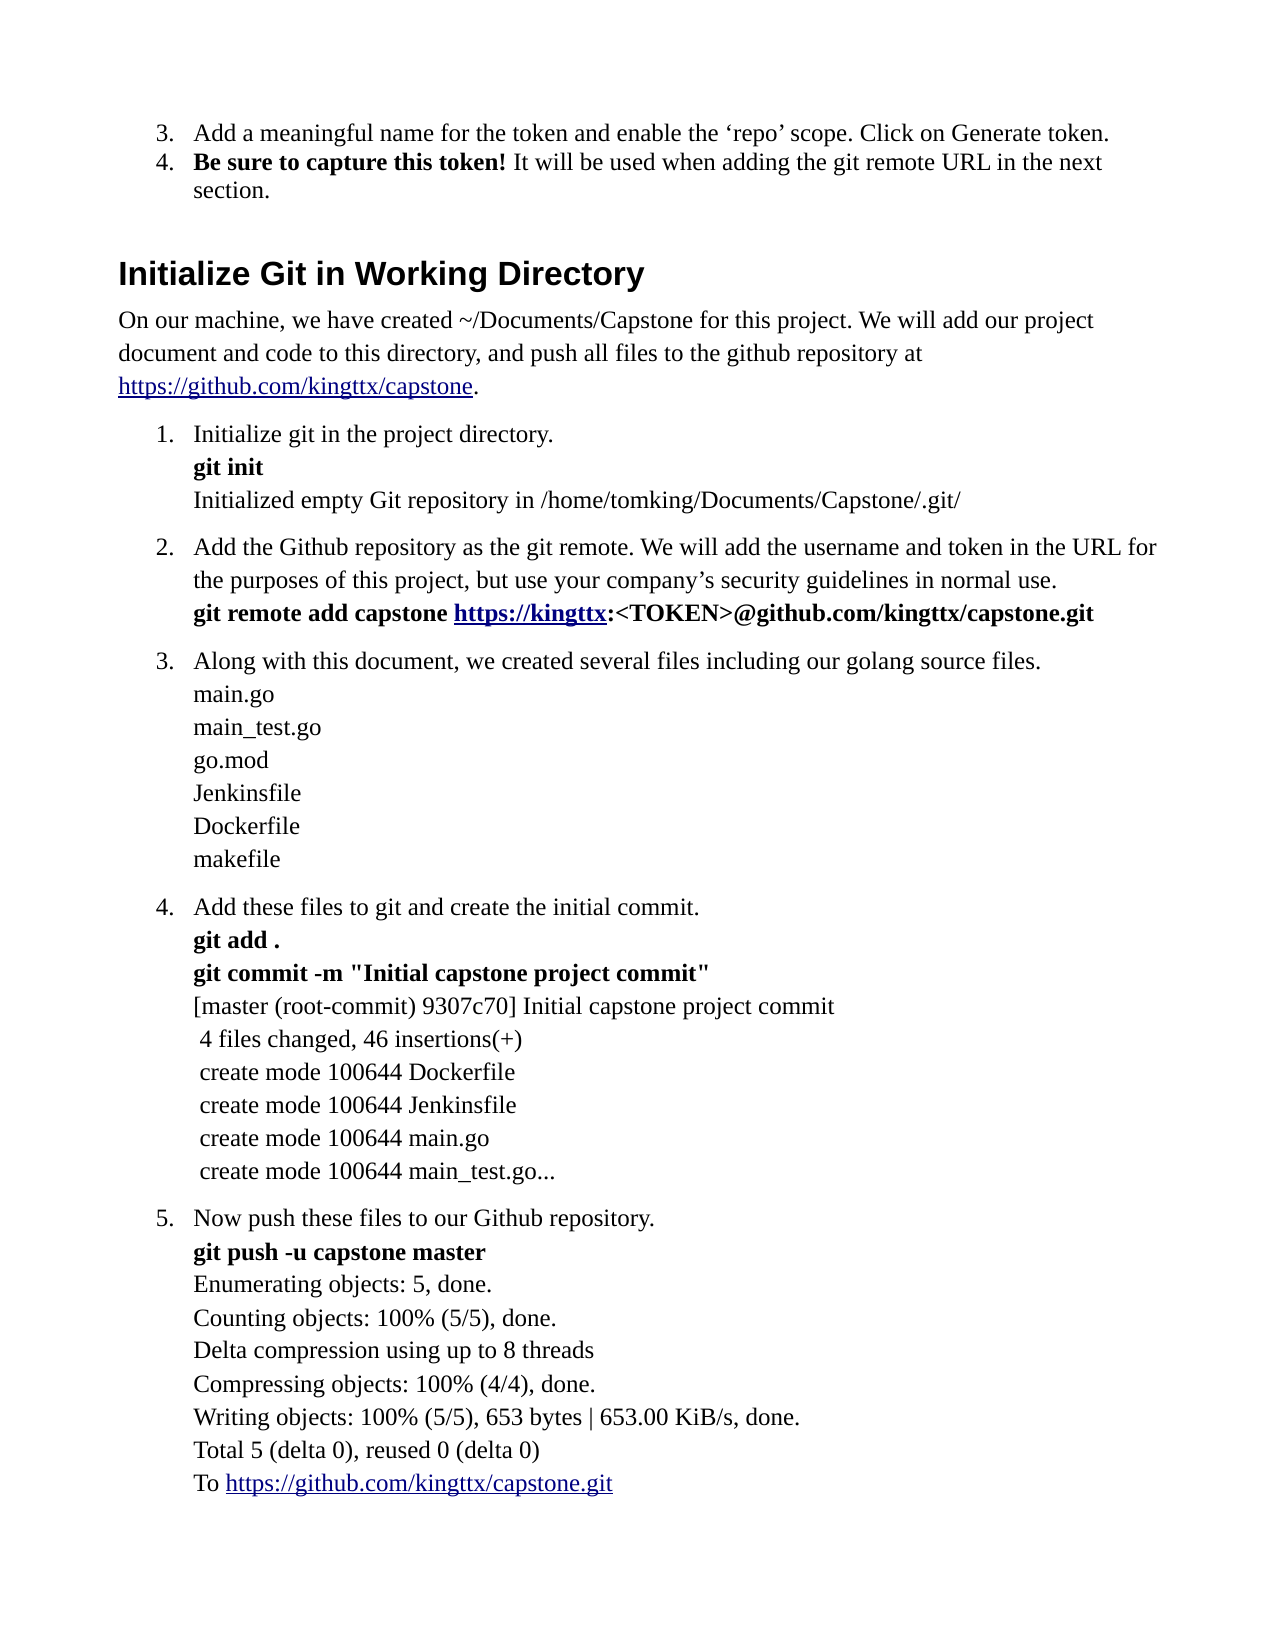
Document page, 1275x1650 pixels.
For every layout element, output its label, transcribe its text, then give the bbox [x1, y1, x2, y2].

list Be sure to capture this token! It will be used when adding the git remote URL in the next section. [156, 147, 1157, 204]
list Initialize git in the project directory. git init Initialized empty Git repository in /home/tomking/Documents/Capstone/.git/ [156, 419, 1157, 513]
list Add the Github repository as the git remote. We will add the username and token in the URL for the purposes of this project, but use your company’s security guidelines in normal use. git remote add capstone https://kingttx:<TOKEN>@github.com/kingttx/capstone.git [156, 532, 1157, 627]
text On our machine, we have created ~/Documents/Capstone for this project. We will add our project document and code to this directory, and push all files to the github repository at https://github.com/kingttx/capstone. [118, 305, 1157, 400]
list Add these files to git and create the initial commit. git add . git commit -m "Initial capstone project commit" [master (root-commit) 9307c70] Initial capstone project commit 4 files changed, 46 insertions(+) create mode 100644 Dockerfile create mode 100644 Jenkinsfile create mode 100644 main.go create mode 100644 main_test.go... [156, 892, 1157, 1185]
list Now push these files to our Github repository. git push -u capstone master Enumerating objects: 5, done. Counting objects: 100% (5/5), done. Delta compression using up to 8 threads Compressing objects: 100% (4/4), done. Writing objects: 100% (5/5), 653 bytes | 653.00 KiB/s, done. Total 5 (delta 0), reused 0 (delta 0) To https://github.com/kingttx/capstone.git [156, 1203, 1157, 1496]
list Add a meaningful name for the token and enable the ‘repo’ scope. Click on Generate token. [156, 118, 1157, 147]
subtitle Initialize Git in Working Directory [118, 254, 1157, 293]
list Along with this document, we created several files including our golang source files. main.go main_test.go go.mod Jenkinsfile Dockerfile makefile [156, 646, 1157, 873]
